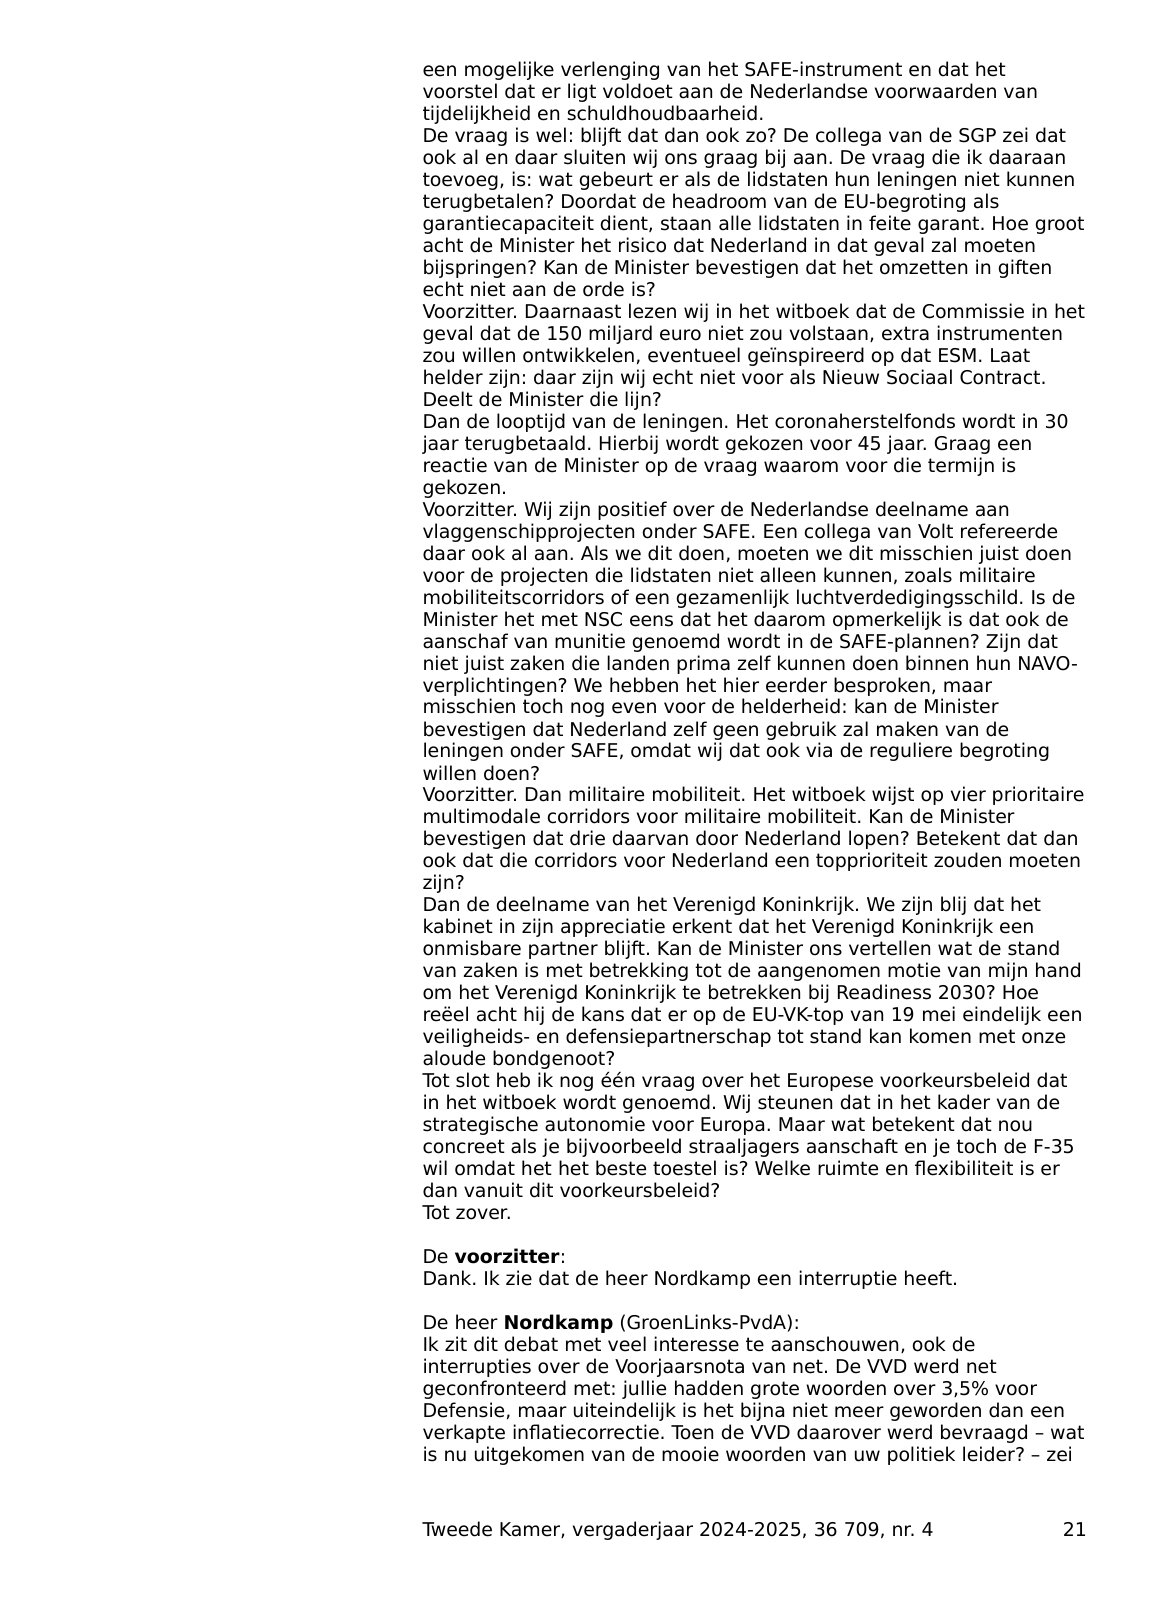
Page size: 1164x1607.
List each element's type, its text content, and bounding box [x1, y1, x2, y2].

text De heer Nordkamp (GroenLinks-PvdA): [422, 1312, 1087, 1334]
text Tot zover. [422, 1202, 1087, 1224]
text Voorzitter. Wij zijn positief over de Nederlandse deelname aan vlaggenschipprojecten onder SAFE. Een collega van Volt refereerde daar ook al aan. Als we dit doen, moeten we dit misschien juist doen voor de projecten die lidstaten niet alleen kunnen, zoals militaire mobiliteitscorridors of een gezamenlijk luchtverdedigingsschild. Is de Minister het met NSC eens dat het daarom opmerkelijk is dat ook de aanschaf van munitie genoemd wordt in de SAFE-plannen? Zijn dat niet juist zaken die landen prima zelf kunnen doen binnen hun NAVO-verplichtingen? We hebben het hier eerder besproken, maar misschien toch nog even voor de helderheid: kan de Minister bevestigen dat Nederland zelf geen gebruik zal maken van de leningen onder SAFE, omdat wij dat ook via de reguliere begroting willen doen? [422, 499, 1087, 784]
text Dan de looptijd van de leningen. Het coronaherstelfonds wordt in 30 jaar terugbetaald. Hierbij wordt gekozen voor 45 jaar. Graag een reactie van de Minister op de vraag waarom voor die termijn is gekozen. [422, 411, 1087, 499]
text een mogelijke verlenging van het SAFE-instrument en dat het voorstel dat er ligt voldoet aan de Nederlandse voorwaarden van tijdelijkheid en schuldhoudbaarheid. [422, 59, 1087, 125]
text De vraag is wel: blijft dat dan ook zo? De collega van de SGP zei dat ook al en daar sluiten wij ons graag bij aan. De vraag die ik daaraan toevoeg, is: wat gebeurt er als de lidstaten hun leningen niet kunnen terugbetalen? Doordat de headroom van de EU-begroting als garantiecapaciteit dient, staan alle lidstaten in feite garant. Hoe groot acht de Minister het risico dat Nederland in dat geval zal moeten bijspringen? Kan de Minister bevestigen dat het omzetten in giften echt niet aan de orde is? [422, 125, 1087, 301]
text De voorzitter: [422, 1246, 1087, 1268]
text Dan de deelname van het Verenigd Koninkrijk. We zijn blij dat het kabinet in zijn appreciatie erkent dat het Verenigd Koninkrijk een onmisbare partner blijft. Kan de Minister ons vertellen wat de stand van zaken is met betrekking tot de aangenomen motie van mijn hand om het Verenigd Koninkrijk te betrekken bij Readiness 2030? Hoe reëel acht hij de kans dat er op de EU-VK-top van 19 mei eindelijk een veiligheids- en defensiepartnerschap tot stand kan komen met onze aloude bondgenoot? [422, 894, 1087, 1070]
text Dank. Ik zie dat de heer Nordkamp een interruptie heeft. [422, 1268, 1087, 1290]
text Voorzitter. Dan militaire mobiliteit. Het witboek wijst op vier prioritaire multimodale corridors voor militaire mobiliteit. Kan de Minister bevestigen dat drie daarvan door Nederland lopen? Betekent dat dan ook dat die corridors voor Nederland een topprioriteit zouden moeten zijn? [422, 784, 1087, 894]
text Ik zit dit debat met veel interesse te aanschouwen, ook de interrupties over de Voorjaarsnota van net. De VVD werd net geconfronteerd met: jullie hadden grote woorden over 3,5% voor Defensie, maar uiteindelijk is het bijna niet meer geworden dan een verkapte inflatiecorrectie. Toen de VVD daarover werd bevraagd – wat is nu uitgekomen van de mooie woorden van uw politiek leider? – zei [422, 1334, 1087, 1466]
text Voorzitter. Daarnaast lezen wij in het witboek dat de Commissie in het geval dat de 150 miljard euro niet zou volstaan, extra instrumenten zou willen ontwikkelen, eventueel geïnspireerd op dat ESM. Laat helder zijn: daar zijn wij echt niet voor als Nieuw Sociaal Contract. Deelt de Minister die lijn? [422, 301, 1087, 411]
text Tot slot heb ik nog één vraag over het Europese voorkeursbeleid dat in het witboek wordt genoemd. Wij steunen dat in het kader van de strategische autonomie voor Europa. Maar wat betekent dat nou concreet als je bijvoorbeeld straaljagers aanschaft en je toch de F-35 wil omdat het het beste toestel is? Welke ruimte en flexibiliteit is er dan vanuit dit voorkeursbeleid? [422, 1070, 1087, 1202]
